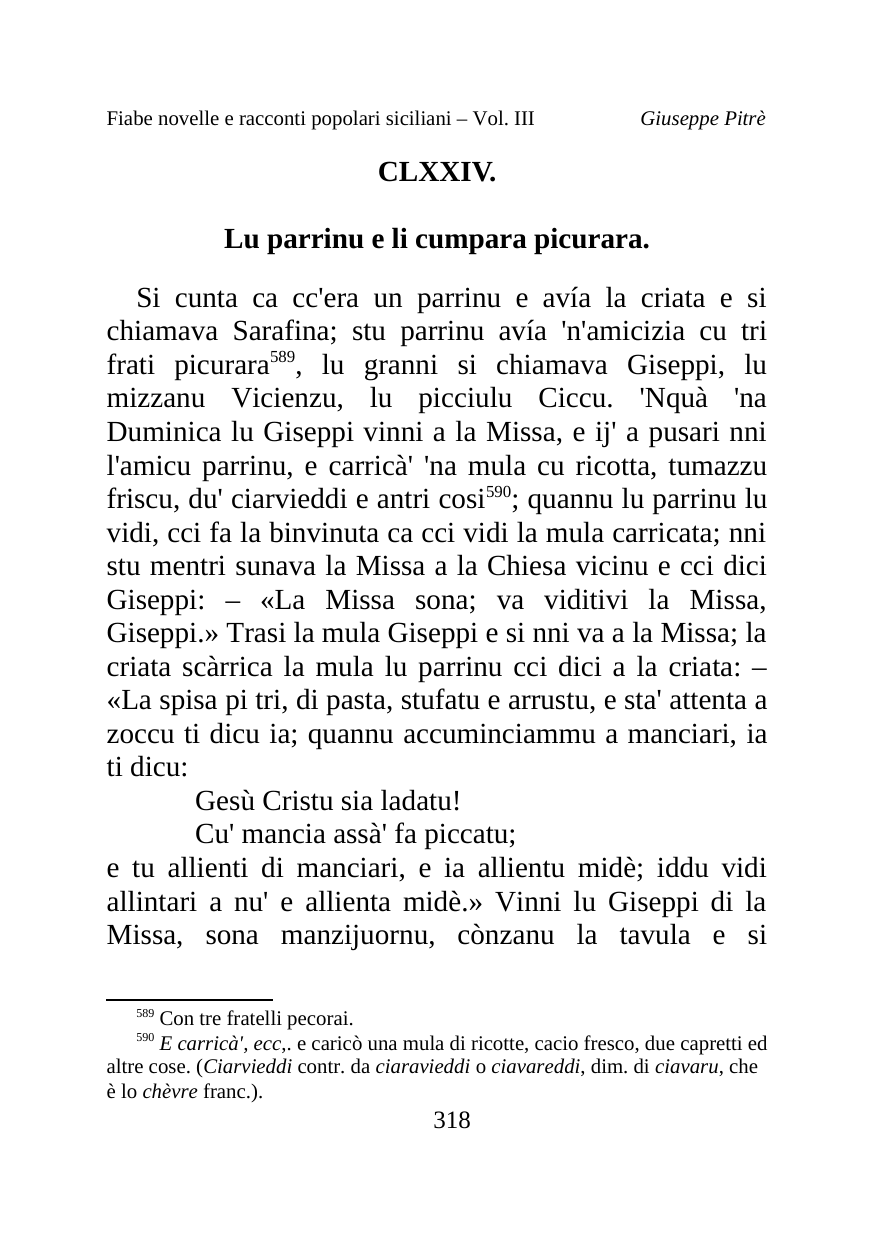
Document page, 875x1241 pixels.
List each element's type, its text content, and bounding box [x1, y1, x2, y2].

subtitle CLXXIV. Lu parrinu e li cumpara picurara. [106, 154, 768, 255]
text Cu' mancia assà' fa piccatu; [106, 817, 768, 850]
text Con tre fratelli pecorai. [106, 1006, 768, 1030]
text Si cunta ca cc'era un parrinu e avía la criata e si chiamava Sarafina; stu parrinu avía 'n'amicizia cu tri frati picurara, lu granni si chiamava Giseppi, lu mizzanu Vicienzu, lu picciulu Ciccu. 'Nquà 'na Duminica lu Giseppi vinni a la Missa, e ij' a pusari nni l'amicu parrinu, e carricà' 'na mula cu ricotta, tumazzu friscu, du' ciarvieddi e antri cosi; quannu lu parrinu lu vidi, cci fa la binvinuta ca cci vidi la mula carricata; nni stu mentri sunava la Missa a la Chiesa vicinu e cci dici Giseppi: – «La Missa sona; va viditivi la Missa, Giseppi.» Trasi la mula Giseppi e si nni va a la Missa; la criata scàrrica la mula lu parrinu cci dici a la criata: – «La spisa pi tri, di pasta, stufatu e arrustu, e sta' attenta a zoccu ti dicu ia; quannu accuminciammu a manciari, ia ti dicu: [106, 280, 768, 783]
text e tu allienti di manciari, e ia allientu midè; iddu vidi allintari a nu' e allienta midè.» Vinni lu Giseppi di la Missa, sona manzijuornu, cònzanu la tavula e si [106, 850, 768, 951]
text E carricà', ecc,. e caricò una mula di ricotte, cacio fresco, due capretti ed altre cose. (Ciarvieddi contr. da ciaravieddi o ciavareddi, dim. di ciavaru, che è lo chèvre franc.). [106, 1030, 768, 1103]
text Gesù Cristu sia ladatu! [106, 783, 768, 817]
